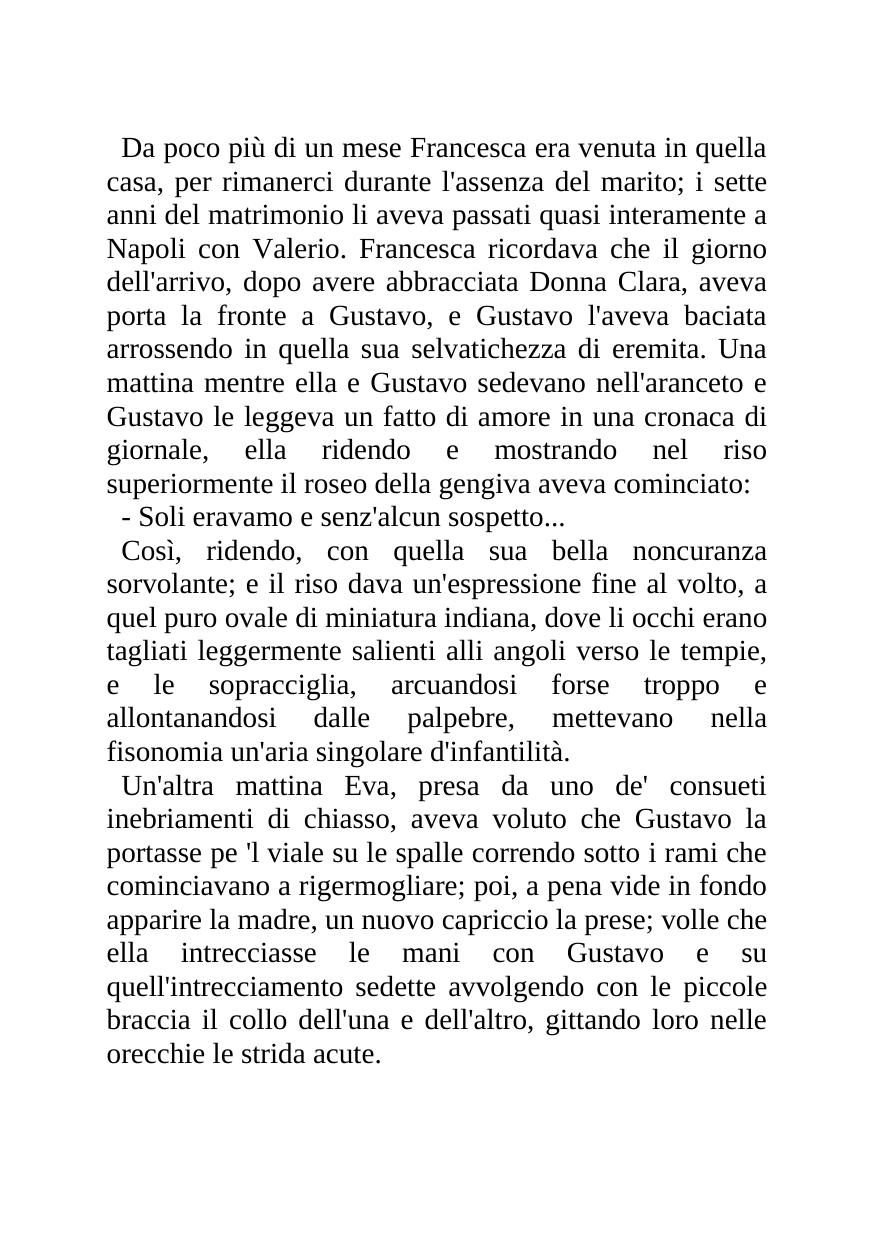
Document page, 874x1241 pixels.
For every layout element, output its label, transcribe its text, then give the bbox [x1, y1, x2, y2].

text - Soli eravamo e senz'alcun sospetto... [106, 499, 768, 533]
text Così, ridendo, con quella sua bella noncuranza sorvolante; e il riso dava un'espressione fine al volto, a quel puro ovale di miniatura indiana, dove li occhi erano tagliati leggermente salienti alli angoli verso le tempie, e le sopracciglia, arcuandosi forse troppo e allontanandosi dalle palpebre, mettevano nella fisonomia un'aria singolare d'infantilità. [106, 533, 768, 768]
text Da poco più di un mese Francesca era venuta in quella casa, per rimanerci durante l'assenza del marito; i sette anni del matrimonio li aveva passati quasi interamente a Napoli con Valerio. Francesca ricordava che il giorno dell'arrivo, dopo avere abbracciata Donna Clara, aveva porta la fronte a Gustavo, e Gustavo l'aveva baciata arrossendo in quella sua selvatichezza di eremita. Una mattina mentre ella e Gustavo sedevano nell'aranceto e Gustavo le leggeva un fatto di amore in una cronaca di giornale, ella ridendo e mostrando nel riso superiormente il roseo della gengiva aveva cominciato: [106, 130, 768, 499]
text Un'altra mattina Eva, presa da uno de' consueti inebriamenti di chiasso, aveva voluto che Gustavo la portasse pe 'l viale su le spalle correndo sotto i rami che cominciavano a rigermogliare; poi, a pena vide in fondo apparire la madre, un nuovo capriccio la prese; volle che ella intrecciasse le mani con Gustavo e su quell'intrecciamento sedette avvolgendo con le piccole braccia il collo dell'una e dell'altro, gittando loro nelle orecchie le strida acute. [106, 768, 768, 1069]
